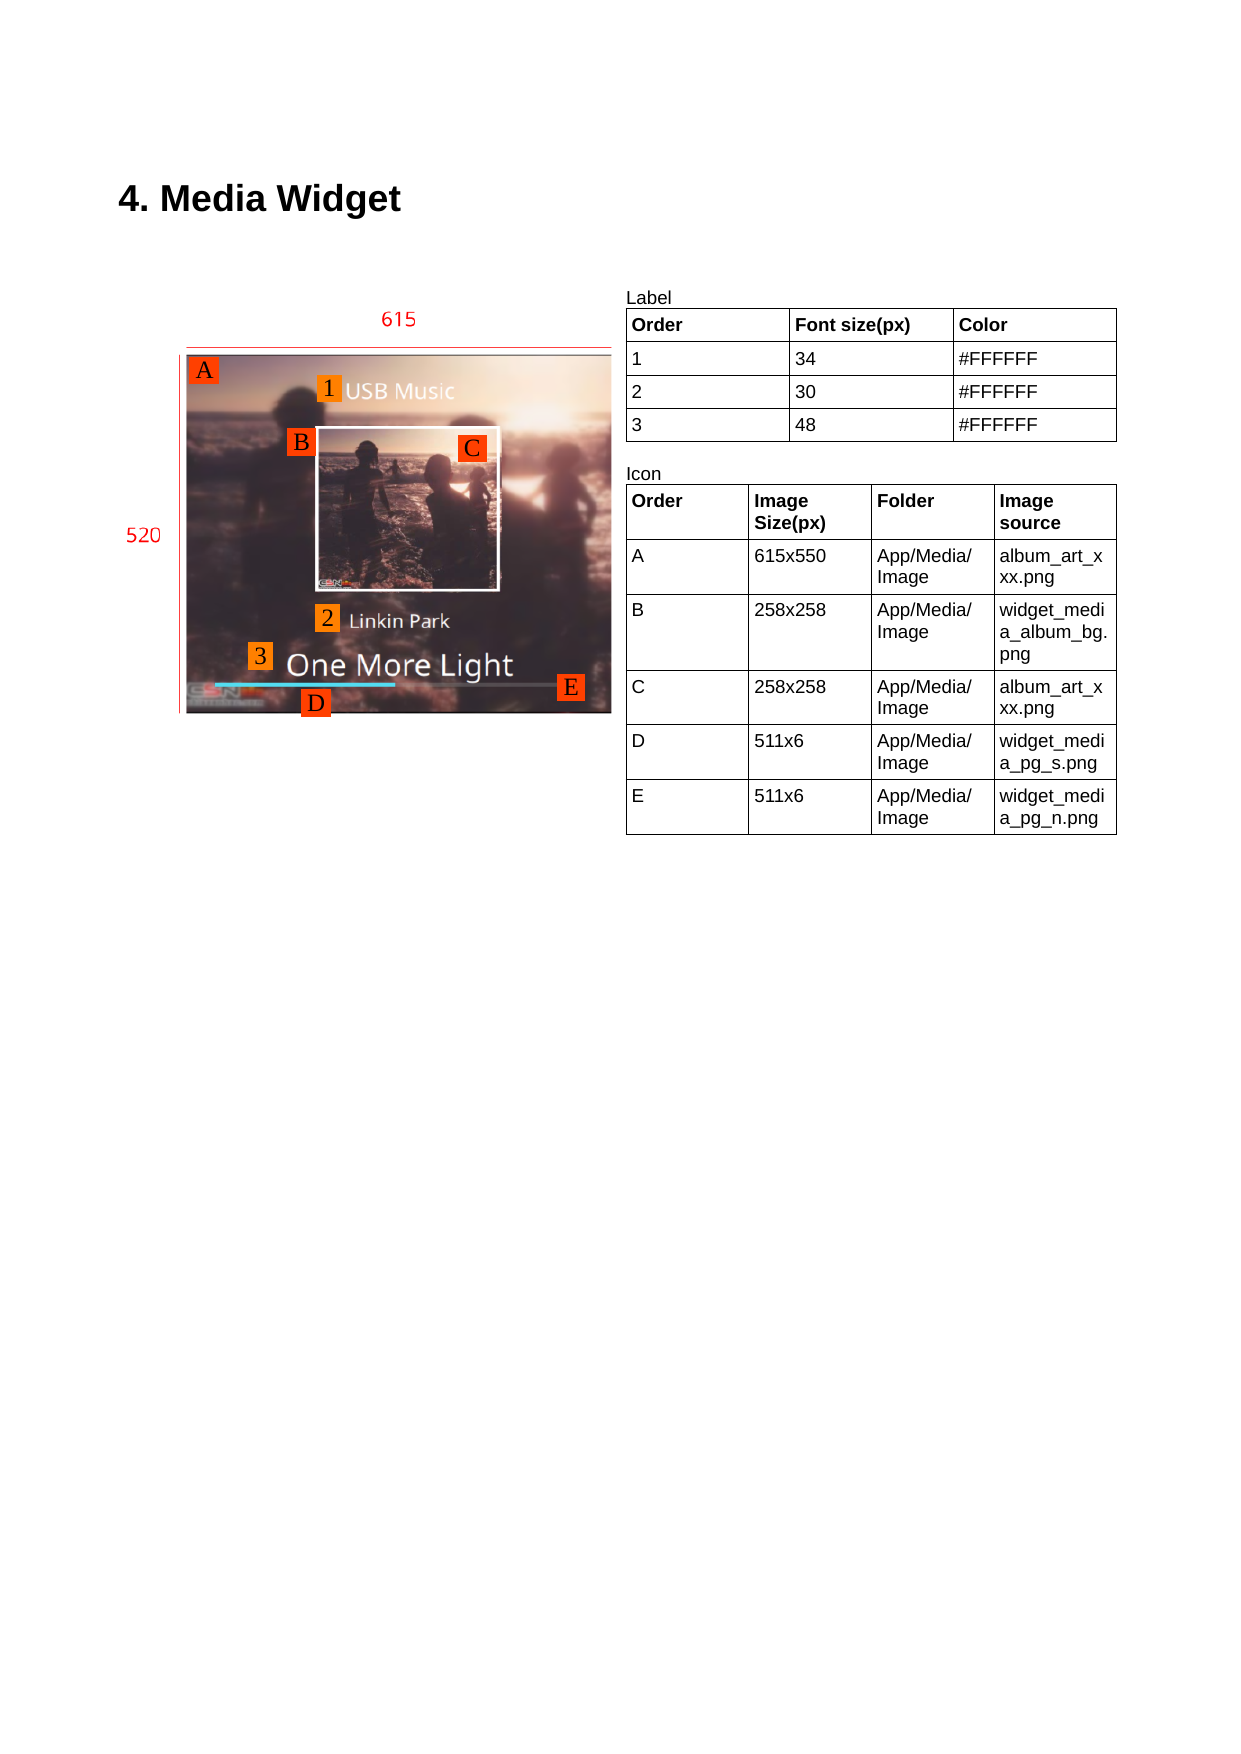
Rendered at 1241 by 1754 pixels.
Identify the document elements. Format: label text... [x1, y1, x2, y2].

table_cell #FFFFFF [954, 409, 1116, 441]
table_cell D [627, 725, 748, 779]
table_cell #FFFFFF [954, 376, 1116, 408]
table_cell #FFFFFF [954, 342, 1116, 374]
table_cell widget_media_album_bg.png [995, 595, 1116, 670]
table_header Color [954, 309, 1116, 341]
table_cell 30 [790, 376, 953, 408]
table_cell App/Media/Image [872, 725, 994, 779]
table_header Image Size(px) [749, 485, 871, 539]
table_cell album_art_xxx.png [995, 671, 1116, 724]
subtitle 4. Media Widget [118, 176, 1122, 219]
table_cell E [627, 780, 748, 834]
table_cell widget_media_pg_n.png [995, 780, 1116, 834]
table_cell B [627, 595, 748, 670]
table_cell 511x6 [749, 780, 871, 834]
table_cell widget_media_pg_s.png [995, 725, 1116, 779]
table_cell 258x258 [749, 671, 871, 724]
table_header Order [627, 309, 789, 341]
table_header [118, 281, 620, 840]
table_cell album_art_xxx.png [995, 540, 1116, 593]
table_cell App/Media/Image [872, 595, 994, 670]
table_cell App/Media/Image [872, 671, 994, 724]
table_cell App/Media/Image [872, 540, 994, 593]
table_header Label Icon [620, 281, 1122, 840]
table_header Folder [872, 485, 994, 539]
table_cell 3 [627, 409, 789, 441]
table_header Order [627, 485, 748, 539]
table_cell 1 [627, 342, 789, 374]
table_cell 2 [627, 376, 789, 408]
picture [123, 286, 615, 717]
table_cell A [627, 540, 748, 593]
table_cell 511x6 [749, 725, 871, 779]
table_header Font size(px) [790, 309, 953, 341]
table_header Image source [995, 485, 1116, 539]
table_cell 615x550 [749, 540, 871, 593]
table_cell C [627, 671, 748, 724]
table_cell App/Media/Image [872, 780, 994, 834]
table_cell 34 [790, 342, 953, 374]
table_cell 258x258 [749, 595, 871, 670]
table_cell 48 [790, 409, 953, 441]
